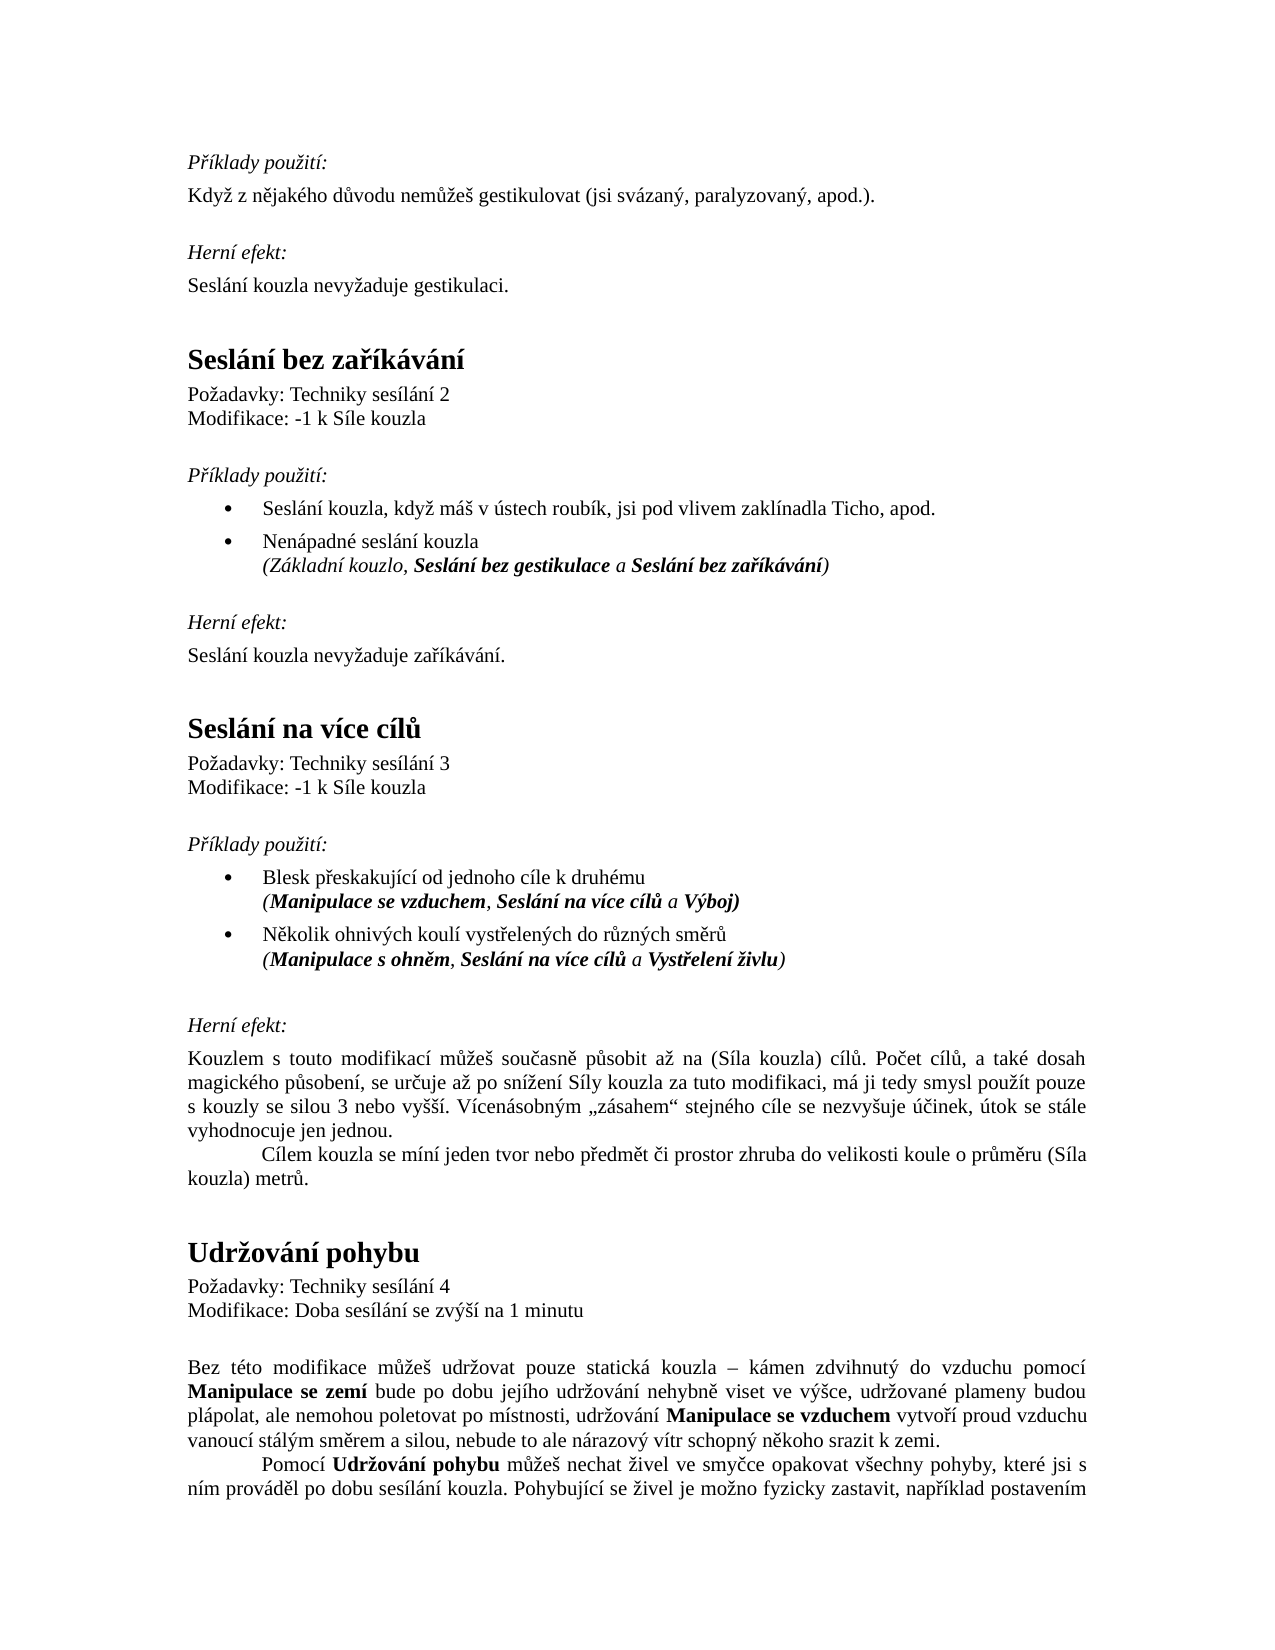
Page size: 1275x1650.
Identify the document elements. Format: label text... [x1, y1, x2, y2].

text Požadavky: Techniky sesílání 2 Modifikace: -1 k Síle kouzla [187, 381, 1087, 454]
subtitle Seslání bez zaříkávání [187, 342, 1087, 376]
text Seslání kouzla nevyžaduje zaříkávání. [187, 643, 1087, 667]
text Herní efekt: [187, 240, 1087, 264]
list Nenápadné seslání kouzla (Základní kouzlo, Seslání bez gestikulace a Seslání bez zaříkávání) [225, 529, 1087, 577]
text Kouzlem s touto modifikací můžeš současně působit až na (Síla kouzla) cílů. Počet cílů, a také dosah magického působení, se určuje až po snížení Síly kouzla za tuto modifikaci, má ji tedy smysl použít pouze s kouzly se silou 3 nebo vyšší. Vícenásobným „zásahem“ stejného cíle se nezvyšuje účinek, útok se stále vyhodnocuje jen jednou. Cílem kouzla se míní jeden tvor nebo předmět či prostor zhruba do velikosti koule o průměru (Síla kouzla) metrů. [187, 1046, 1087, 1190]
text Herní efekt: [187, 1012, 1087, 1037]
text Příklady použití: [187, 150, 1087, 174]
list Několik ohnivých koulí vystřelených do různých směrů (Manipulace s ohněm, Seslání na více cílů a Vystřelení živlu) [225, 922, 1087, 971]
subtitle Seslání na více cílů [187, 712, 1087, 745]
subtitle Udržování pohybu [187, 1235, 1087, 1268]
text Požadavky: Techniky sesílání 4 Modifikace: Doba sesílání se zvýší na 1 minutu [187, 1274, 1087, 1346]
text Herní efekt: [187, 586, 1087, 634]
list Blesk přeskakující od jednoho cíle k druhému (Manipulace se vzduchem, Seslání na více cílů a Výboj) [225, 865, 1087, 913]
text Když z nějakého důvodu nemůžeš gestikulovat (jsi svázaný, paralyzovaný, apod.). [187, 183, 1087, 231]
list Seslání kouzla, když máš v ústech roubík, jsi pod vlivem zaklínadla Ticho, apod. [225, 496, 1087, 520]
text Bez této modifikace můžeš udržovat pouze statická kouzla – kámen zdvihnutý do vzduchu pomocí Manipulace se zemí bude po dobu jejího udržování nehybně viset ve výšce, udržované plameny budou plápolat, ale nemohou poletovat po místnosti, udržování Manipulace se vzduchem vytvoří proud vzduchu vanoucí stálým směrem a silou, nebude to ale nárazový vítr schopný někoho srazit k zemi. Pomocí Udržování pohybu můžeš nechat živel ve smyčce opakovat všechny pohyby, které jsi s ním prováděl po dobu sesílání kouzla. Pohybující se živel je možno fyzicky zastavit, například postavením [187, 1355, 1087, 1500]
text Požadavky: Techniky sesílání 3 Modifikace: -1 k Síle kouzla [187, 751, 1087, 823]
text Příklady použití: [187, 463, 1087, 487]
text Příklady použití: [187, 832, 1087, 856]
text Seslání kouzla nevyžaduje gestikulaci. [187, 273, 1087, 297]
